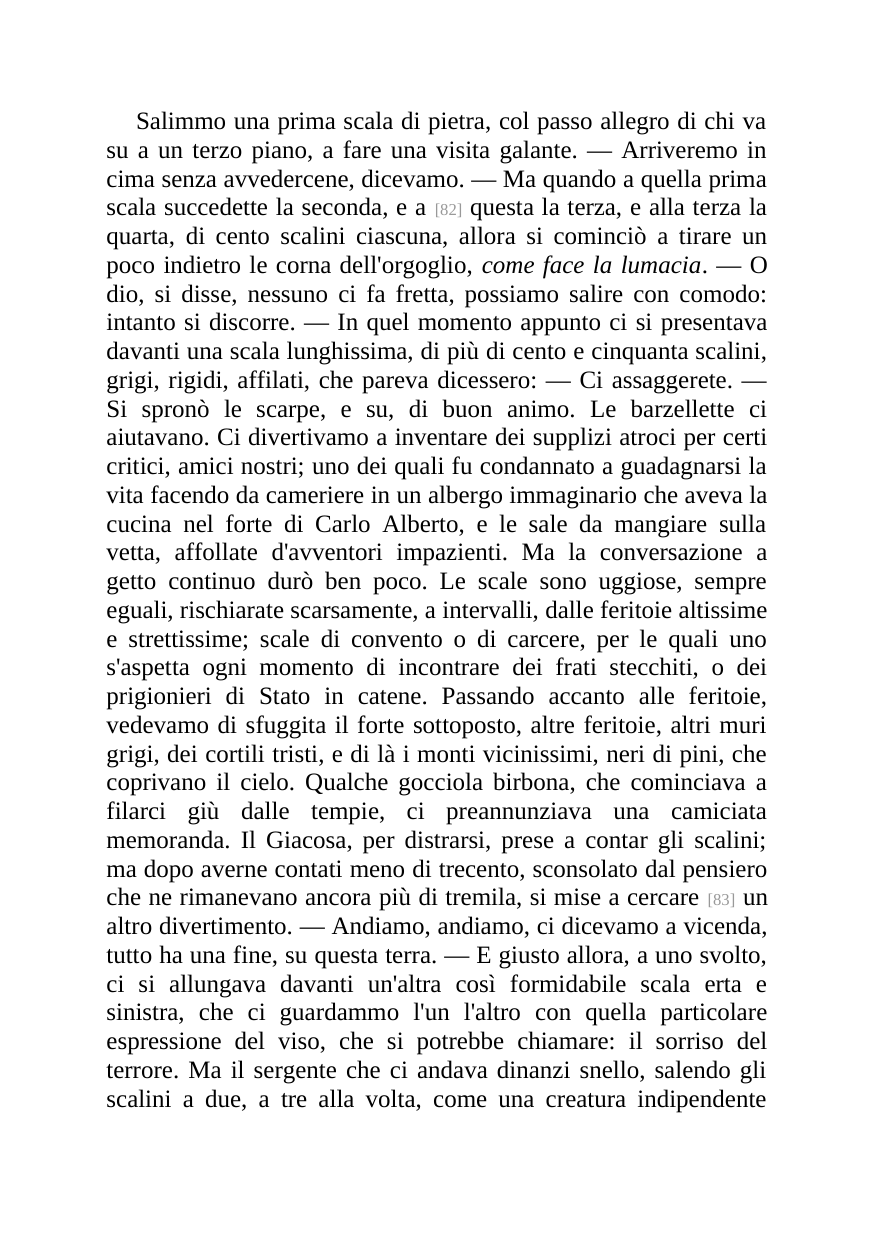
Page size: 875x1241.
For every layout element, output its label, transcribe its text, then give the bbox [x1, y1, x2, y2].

text Salimmo una prima scala di pietra, col passo allegro di chi va su a un terzo piano, a fare una visita galante. — Arriveremo in cima senza avvedercene, dicevamo. — Ma quando a quella prima scala succedette la seconda, e a [82] questa la terza, e alla terza la quarta, di cento scalini ciascuna, allora si cominciò a tirare un poco indietro le corna dell'orgoglio, come face la lumacia. — O dio, si disse, nessuno ci fa fretta, possiamo salire con comodo: intanto si discorre. — In quel momento appunto ci si presentava davanti una scala lunghissima, di più di cento e cinquanta scalini, grigi, rigidi, affilati, che pareva dicessero: — Ci assaggerete. — Si spronò le scarpe, e su, di buon animo. Le barzellette ci aiutavano. Ci divertivamo a inventare dei supplizi atroci per certi critici, amici nostri; uno dei quali fu condannato a guadagnarsi la vita facendo da cameriere in un albergo immaginario che aveva la cucina nel forte di Carlo Alberto, e le sale da mangiare sulla vetta, affollate d'avventori impazienti. Ma la conversazione a getto continuo durò ben poco. Le scale sono uggiose, sempre eguali, rischiarate scarsamente, a intervalli, dalle feritoie altissime e strettissime; scale di convento o di carcere, per le quali uno s'aspetta ogni momento di incontrare dei frati stecchiti, o dei prigionieri di Stato in catene. Passando accanto alle feritoie, vedevamo di sfuggita il forte sottoposto, altre feritoie, altri muri grigi, dei cortili tristi, e di là i monti vicinissimi, neri di pini, che coprivano il cielo. Qualche gocciola birbona, che cominciava a filarci giù dalle tempie, ci preannunziava una camiciata memoranda. Il Giacosa, per distrarsi, prese a contar gli scalini; ma dopo averne contati meno di trecento, sconsolato dal pensiero che ne rimanevano ancora più di tremila, si mise a cercare [83] un altro divertimento. — Andiamo, andiamo, ci dicevamo a vicenda, tutto ha una fine, su questa terra. — E giusto allora, a uno svolto, ci si allungava davanti un'altra così formidabile scala erta e sinistra, che ci guardammo l'un l'altro con quella particolare espressione del viso, che si potrebbe chiamare: il sorriso del terrore. Ma il sergente che ci andava dinanzi snello, salendo gli scalini a due, a tre alla volta, come una creatura indipendente [106, 106, 768, 1112]
